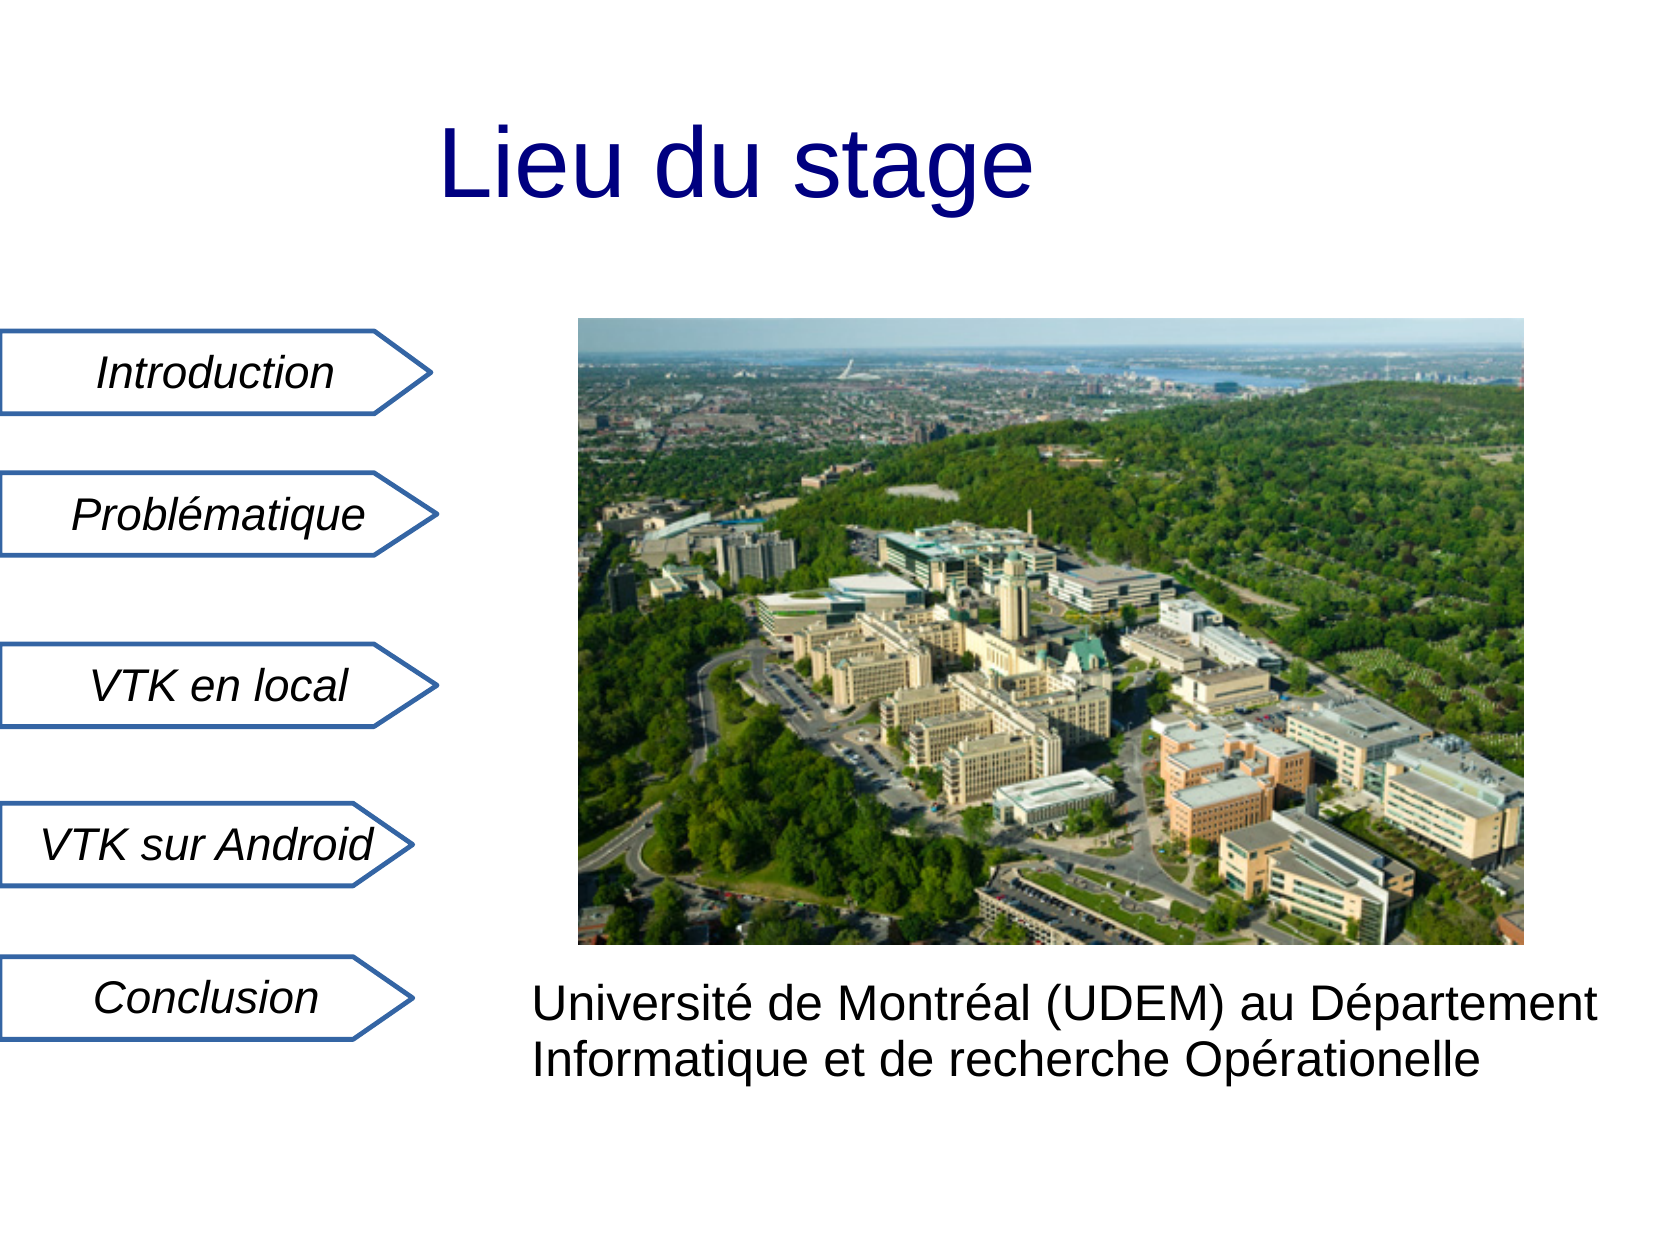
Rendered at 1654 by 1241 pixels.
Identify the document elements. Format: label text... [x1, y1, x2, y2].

text_box Conclusion [0, 956, 413, 1040]
text_box Problématique [0, 472, 438, 556]
text_box VTK sur Android [0, 803, 413, 886]
picture [578, 318, 1524, 945]
text_box Introduction [0, 331, 431, 414]
text_box VTK en local [0, 643, 438, 727]
title Lieu du stage [437, 59, 1642, 267]
subtitle Université de Montréal (UDEM) au Département Informatique et de recherche Opérationelle [531, 290, 1654, 1087]
